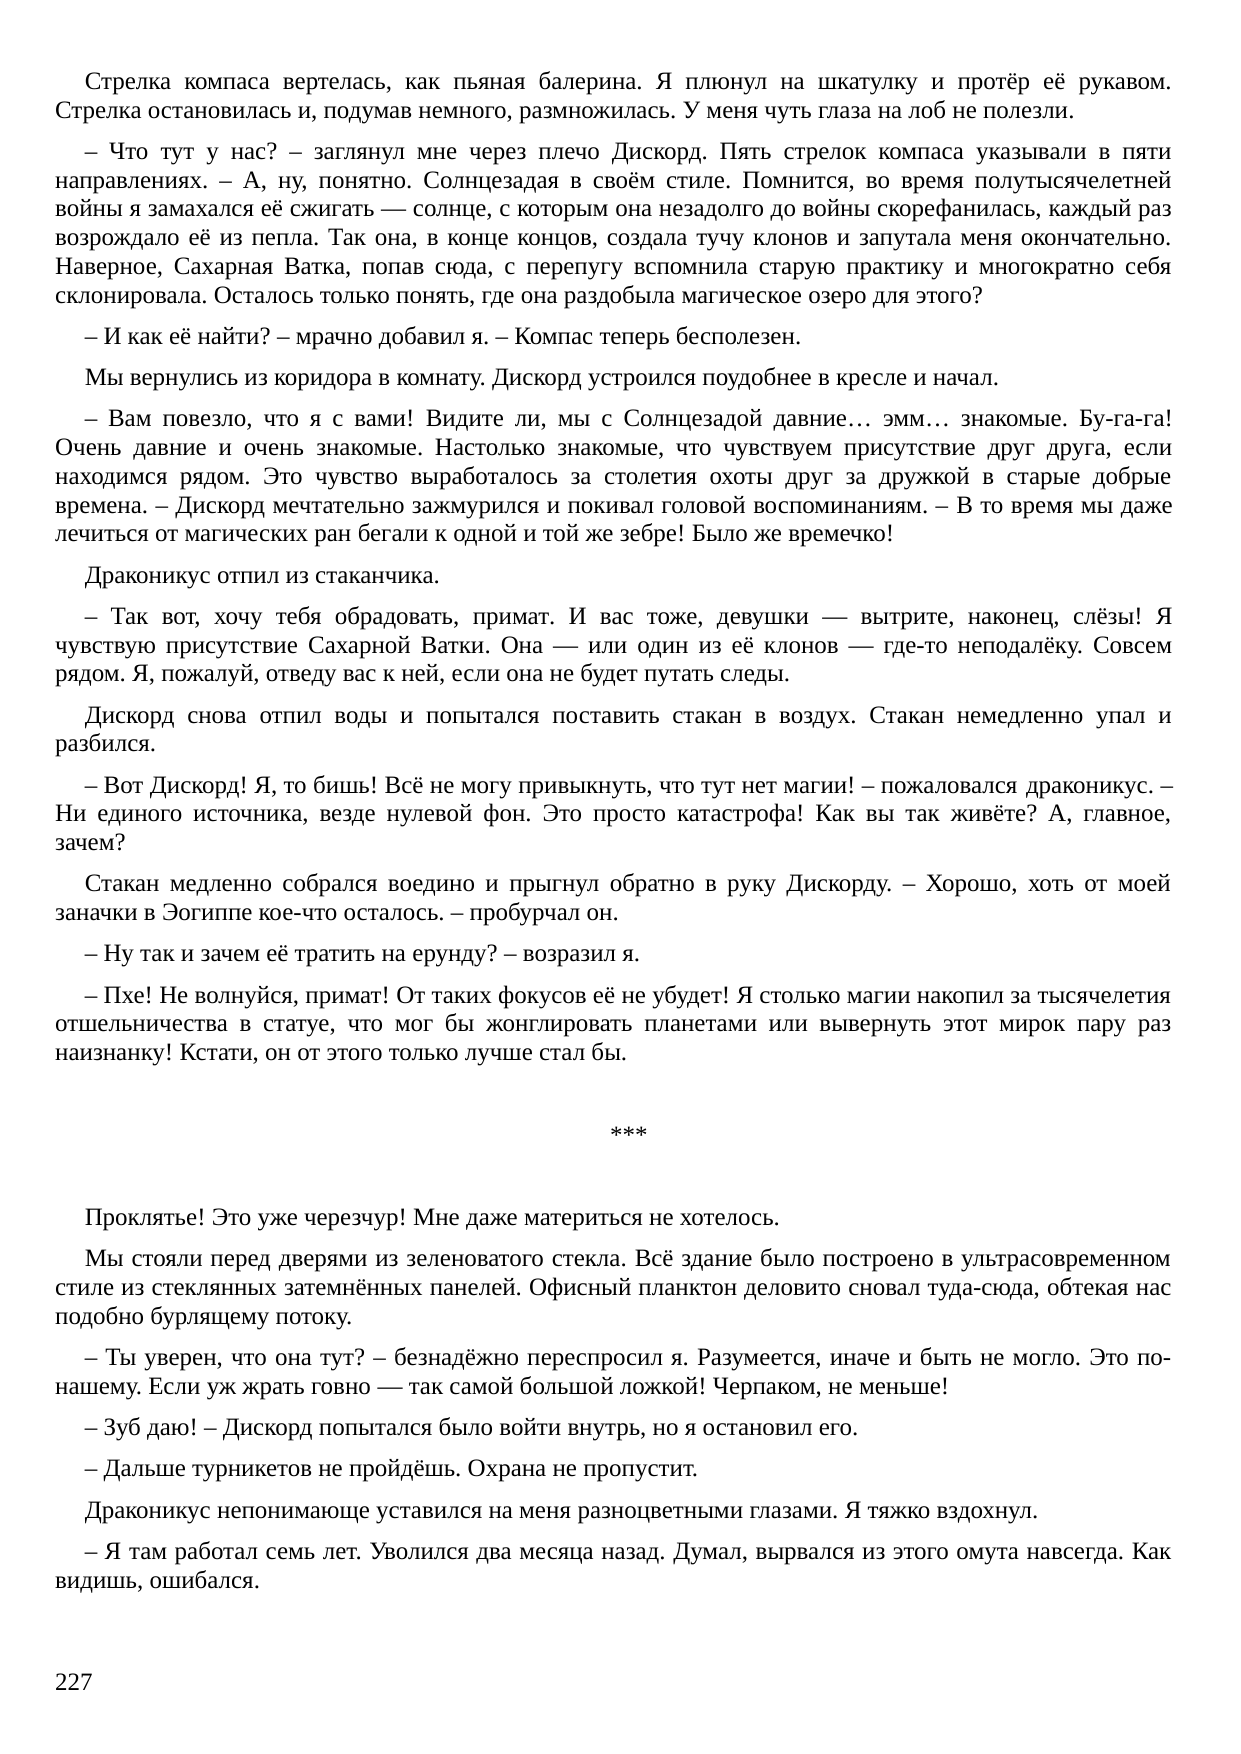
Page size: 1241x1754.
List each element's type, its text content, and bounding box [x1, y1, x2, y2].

text Драконикус непонимающе уставился на меня разноцветными глазами. Я тяжко вздохнул. [55, 1495, 1173, 1523]
text – Я там работал семь лет. Уволился два месяца назад. Думал, вырвался из этого омута навсегда. Как видишь, ошибался. [55, 1536, 1173, 1593]
text Драконикус отпил из стаканчика. [55, 560, 1173, 588]
text – Так вот, хочу тебя обрадовать, примат. И вас тоже, девушки — вытрите, наконец, слёзы! Я чувствую присутствие Сахарной Ватки. Она — или один из её клонов — где-то неподалёку. Совсем рядом. Я, пожалуй, отведу вас к ней, если она не будет путать следы. [55, 601, 1173, 687]
text – Ты уверен, что она тут? – безнадёжно переспросил я. Разумеется, иначе и быть не могло. Это по-нашему. Если уж жрать говно — так самой большой ложкой! Черпаком, не меньше! [55, 1342, 1173, 1400]
text Проклятье! Это уже черезчур! Мне даже материться не хотелось. [55, 1202, 1173, 1231]
text Стакан медленно собрался воедино и прыгнул обратно в руку Дискорду. – Хорошо, хоть от моей заначки в Эогиппе кое-что осталось. – пробурчал он. [55, 868, 1173, 926]
text – И как её найти? – мрачно добавил я. – Компас теперь бесполезен. [55, 321, 1173, 350]
text – Что тут у нас? – заглянул мне через плечо Дискорд. Пять стрелок компаса указывали в пяти направлениях. – А, ну, понятно. Солнцезадая в своём стиле. Помнится, во время полутысячелетней войны я замахался её сжигать — солнце, с которым она незадолго до войны скорефанилась, каждый раз возрождало её из пепла. Так она, в конце концов, создала тучу клонов и запутала меня окончательно. Наверное, Сахарная Ватка, попав сюда, с перепугу вспомнила старую практику и многократно себя склонировала. Осталось только понять, где она раздобыла магическое озеро для этого? [55, 136, 1173, 308]
text *** [55, 1120, 1173, 1148]
text – Пхе! Не волнуйся, примат! От таких фокусов её не убудет! Я столько магии накопил за тысячелетия отшельничества в статуе, что мог бы жонглировать планетами или вывернуть этот мирок пару раз наизнанку! Кстати, он от этого только лучше стал бы. [55, 980, 1173, 1066]
text Мы вернулись из коридора в комнату. Дискорд устроился поудобнее в кресле и начал. [55, 362, 1173, 391]
text – Дальше турникетов не пройдёшь. Охрана не пропустит. [55, 1453, 1173, 1482]
text Стрелка компаса вертелась, как пьяная балерина. Я плюнул на шкатулку и протёр её рукавом. Стрелка остановилась и, подумав немного, размножилась. У меня чуть глаза на лоб не полезли. [55, 66, 1173, 123]
text – Ну так и зачем её тратить на ерунду? – возразил я. [55, 938, 1173, 967]
text Дискорд снова отпил воды и попытался поставить стакан в воздух. Стакан немедленно упал и разбился. [55, 700, 1173, 757]
text Мы стояли перед дверями из зеленоватого стекла. Всё здание было построено в ультрасовременном стиле из стеклянных затемнённых панелей. Офисный планктон деловито сновал туда-сюда, обтекая нас подобно бурлящему потоку. [55, 1243, 1173, 1330]
text – Вам повезло, что я с вами! Видите ли, мы с Солнцезадой давние… эмм… знакомые. Бу-га-га! Очень давние и очень знакомые. Настолько знакомые, что чувствуем присутствие друг друга, если находимся рядом. Это чувство выработалось за столетия охоты друг за дружкой в старые добрые времена. – Дискорд мечтательно зажмурился и покивал головой воспоминаниям. – В то время мы даже лечиться от магических ран бегали к одной и той же зебре! Было же времечко! [55, 403, 1173, 547]
text – Зуб даю! – Дискорд попытался было войти внутрь, но я остановил его. [55, 1412, 1173, 1441]
text – Вот Дискорд! Я, то бишь! Всё не могу привыкнуть, что тут нет магии! – пожаловался драконикус. – Ни единого источника, везде нулевой фон. Это просто катастрофа! Как вы так живёте? А, главное, зачем? [55, 770, 1173, 856]
